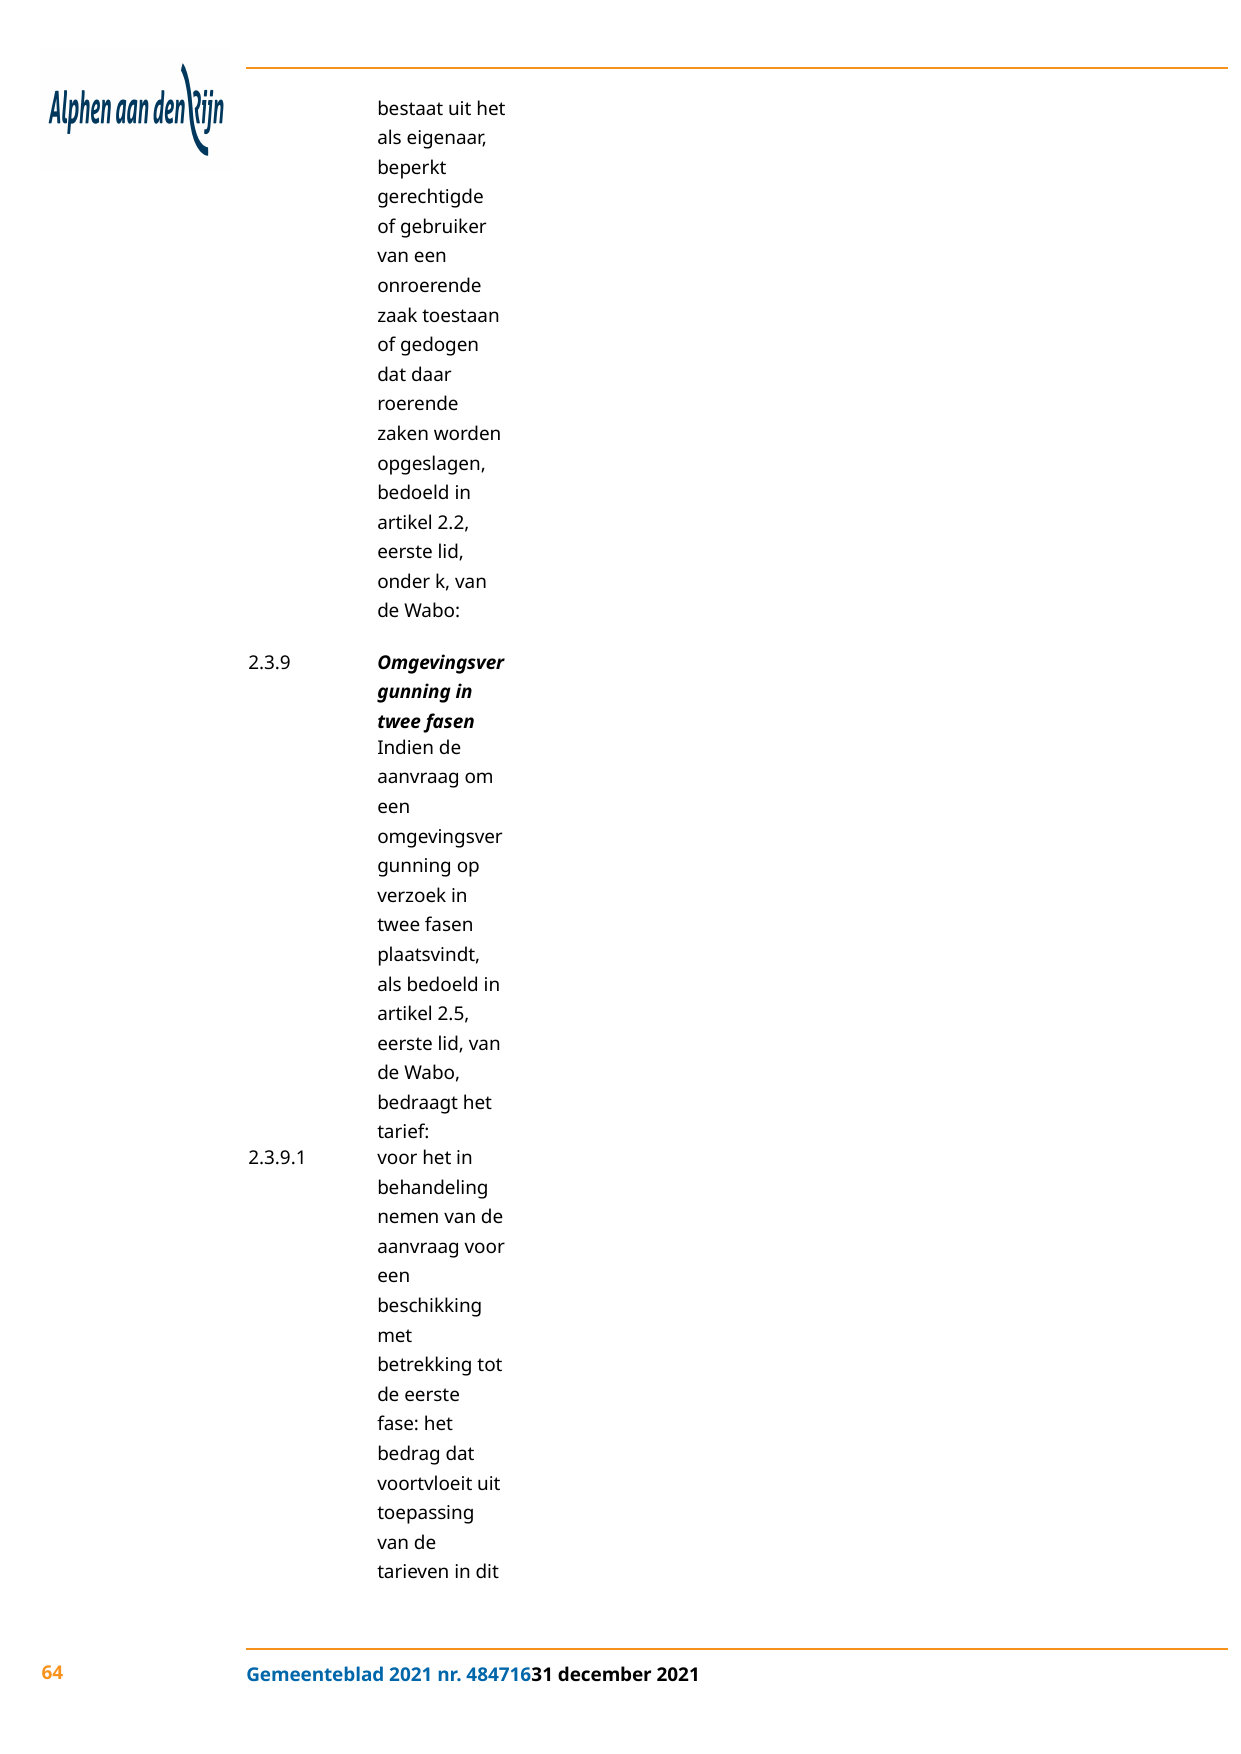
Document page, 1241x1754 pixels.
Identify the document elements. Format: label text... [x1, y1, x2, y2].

table_cell [894, 649, 1022, 734]
table_cell [764, 649, 893, 734]
picture [41, 47, 231, 172]
table_cell 2.3.9.1 [248, 1144, 377, 1584]
table_cell [506, 95, 635, 623]
table_cell [506, 624, 635, 649]
table_cell [894, 95, 1022, 623]
table_cell [1023, 624, 1152, 649]
table_cell [764, 95, 893, 623]
table_cell [248, 624, 377, 649]
table_cell [248, 95, 377, 623]
table_cell [377, 624, 506, 649]
table_cell [506, 1144, 635, 1584]
table_cell [635, 624, 764, 649]
table_cell [635, 734, 764, 1144]
table_cell bestaat uit het als eigenaar, beperkt gerechtigde of gebruiker van een onroerende zaak toestaan of gedogen dat daar roerende zaken worden opgeslagen, bedoeld in artikel 2.2, eerste lid, onder k, van de Wabo: [377, 95, 506, 623]
table_cell 2.3.9 [248, 649, 377, 734]
table_cell [1023, 649, 1152, 734]
table_cell [635, 1144, 764, 1584]
table_cell Omgevingsvergunning in twee fasen [377, 649, 506, 734]
table_cell [248, 734, 377, 1144]
table_cell [764, 624, 893, 649]
table_cell [635, 649, 764, 734]
table_cell [764, 734, 893, 1144]
table_cell [894, 1144, 1022, 1584]
table_cell [506, 649, 635, 734]
table_cell Indien de aanvraag om een omgevingsvergunning op verzoek in twee fasen plaatsvindt, als bedoeld in artikel 2.5, eerste lid, van de Wabo, bedraagt het tarief: [377, 734, 506, 1144]
table_cell [1023, 95, 1152, 623]
table_cell [894, 624, 1022, 649]
table_cell [764, 1144, 893, 1584]
table_cell [894, 734, 1022, 1144]
table_cell [1023, 734, 1152, 1144]
table_cell voor het in behandeling nemen van de aanvraag voor een beschikking met betrekking tot de eerste fase: het bedrag dat voortvloeit uit toepassing van de tarieven in dit [377, 1144, 506, 1584]
table_cell [635, 95, 764, 623]
table_cell [506, 734, 635, 1144]
table_cell [1023, 1144, 1152, 1584]
